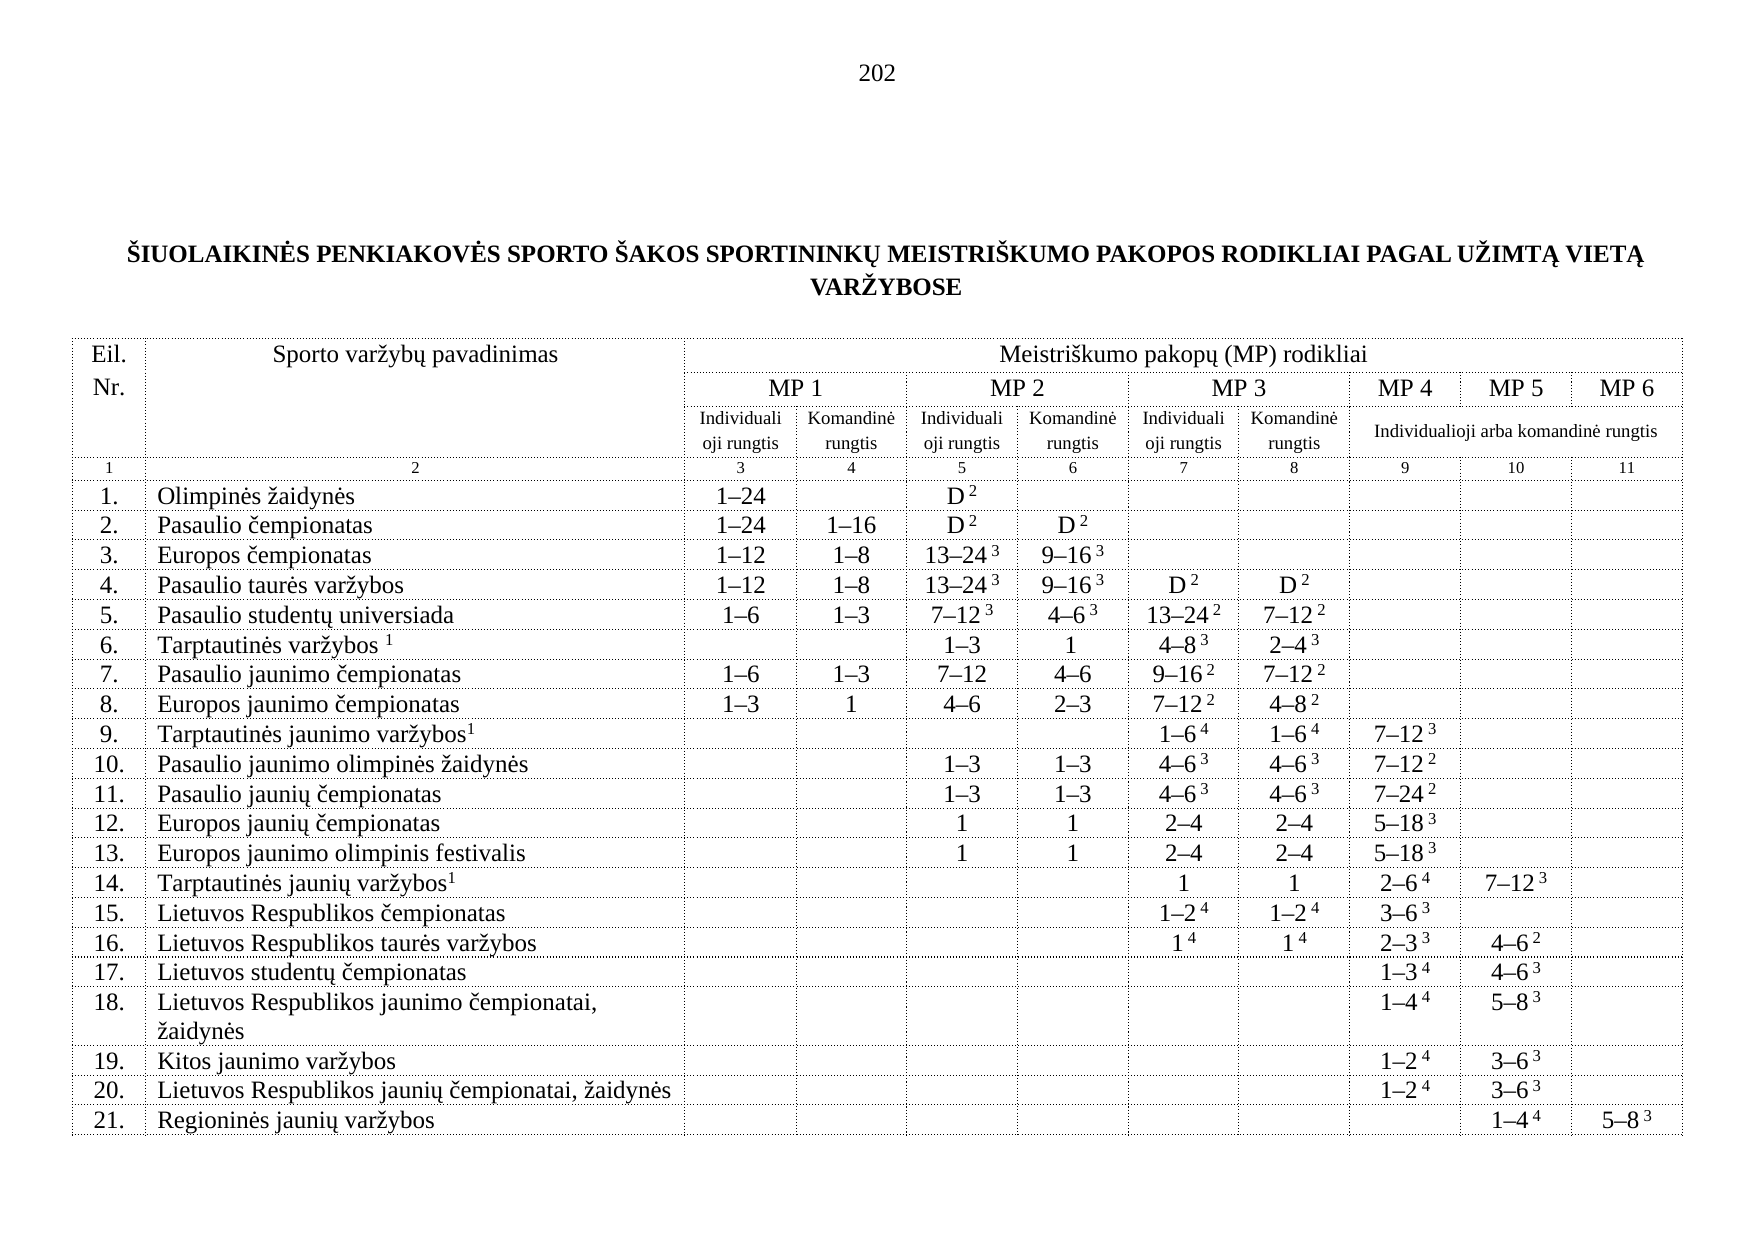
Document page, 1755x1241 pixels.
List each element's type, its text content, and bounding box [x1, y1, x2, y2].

text ŠIUOLAIKINĖS PENKIAKOVĖS sporto šakos sportininkų MEISTRIŠKUMO pakopos RODIKLIAI PAGAL UŽIMTĄ VIETĄ VARŽYBOSE [118, 239, 1654, 301]
